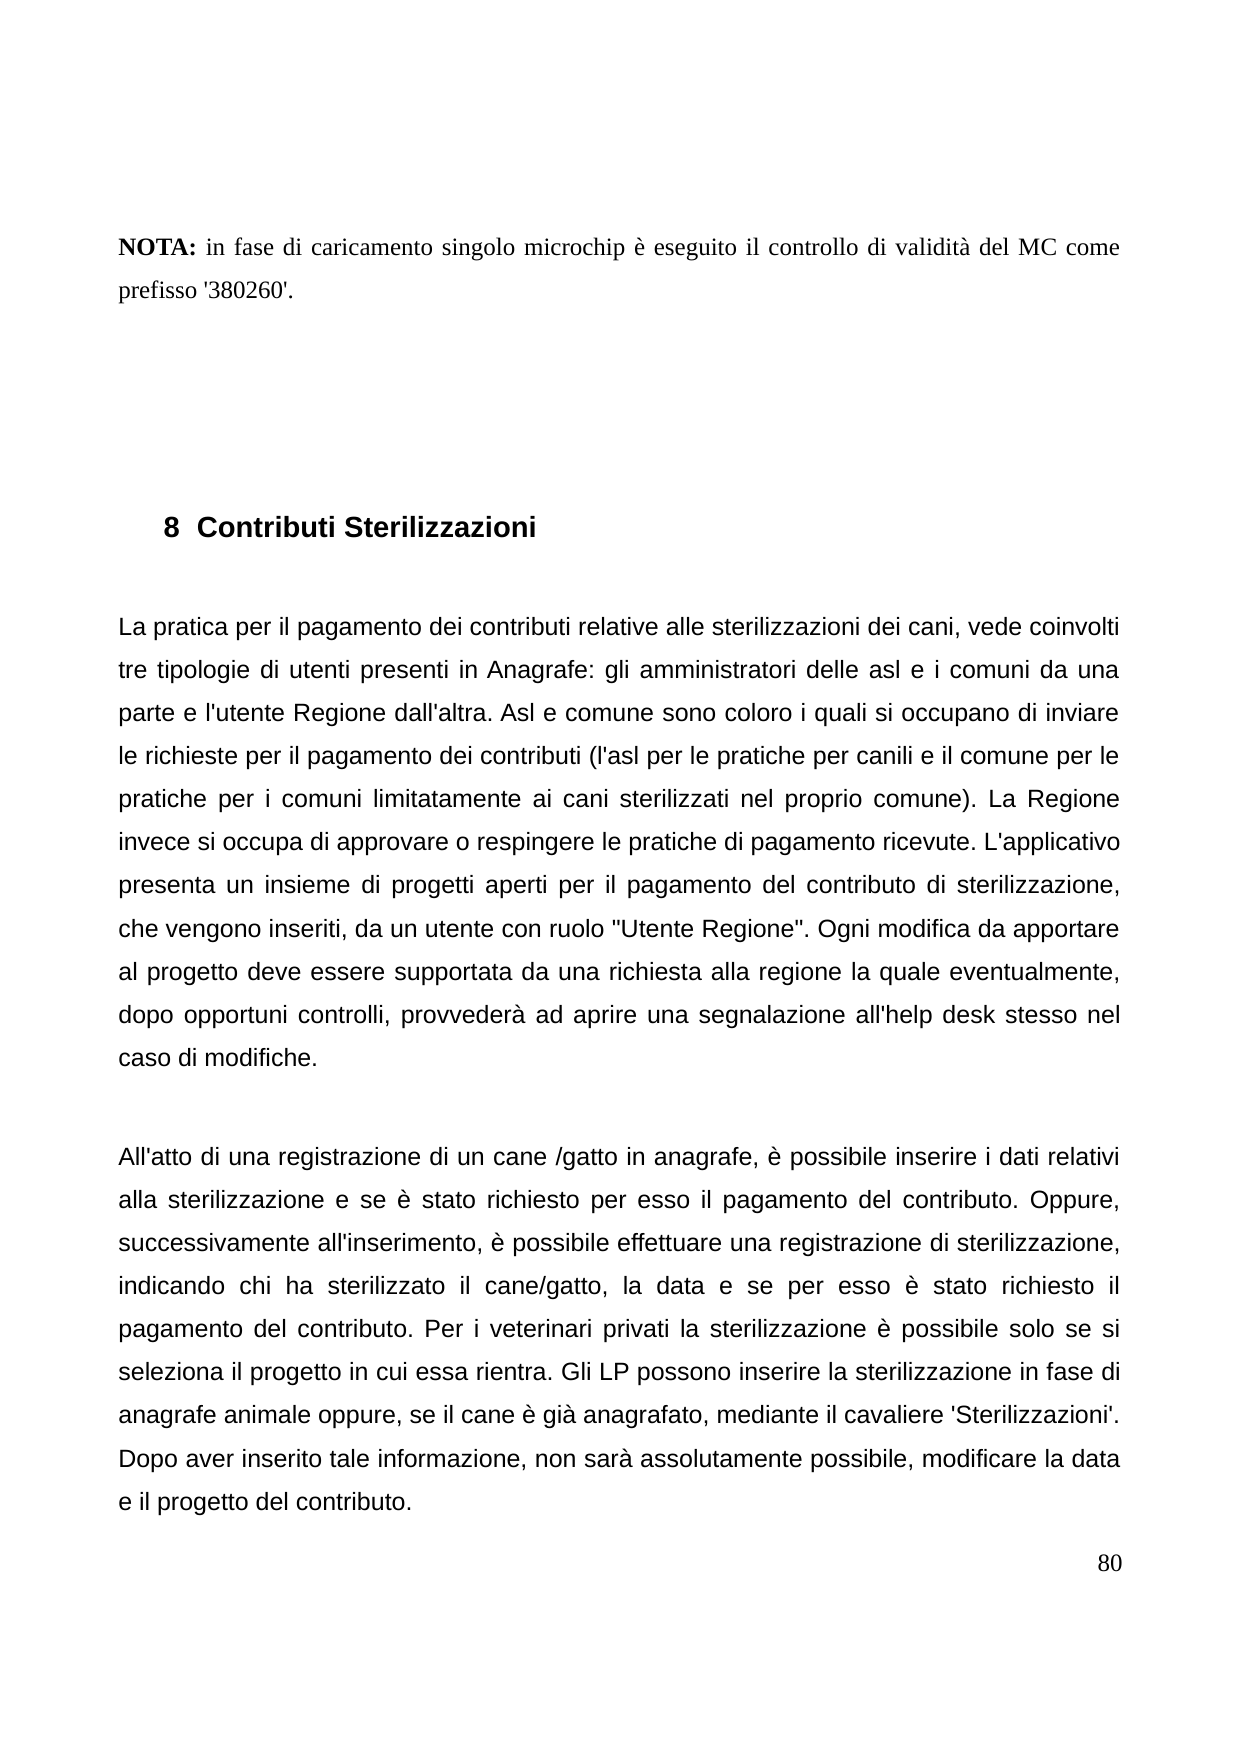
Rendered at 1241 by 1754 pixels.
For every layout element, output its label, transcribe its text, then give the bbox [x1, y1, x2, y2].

subtitle Contributi Sterilizzazioni [155, 510, 1122, 544]
text All'atto di una registrazione di un cane /gatto in anagrafe, è possibile inserire i dati relativi alla sterilizzazione e se è stato richiesto per esso il pagamento del contributo. Oppure, successivamente all'inserimento, è possibile effettuare una registrazione di sterilizzazione, indicando chi ha sterilizzato il cane/gatto, la data e se per esso è stato richiesto il pagamento del contributo. Per i veterinari privati la sterilizzazione è possibile solo se si seleziona il progetto in cui essa rientra. Gli LP possono inserire la sterilizzazione in fase di anagrafe animale oppure, se il cane è già anagrafato, mediante il cavaliere 'Sterilizzazioni'. Dopo aver inserito tale informazione, non sarà assolutamente possibile, modificare la data e il progetto del contributo. [118, 1099, 1122, 1516]
text NOTA: in fase di caricamento singolo microchip è eseguito il controllo di validità del MC come prefisso '380260'. [118, 232, 1122, 304]
text La pratica per il pagamento dei contributi relative alle sterilizzazioni dei cani, vede coinvolti tre tipologie di utenti presenti in Anagrafe: gli amministratori delle asl e i comuni da una parte e l'utente Regione dall'altra. Asl e comune sono coloro i quali si occupano di inviare le richieste per il pagamento dei contributi (l'asl per le pratiche per canili e il comune per le pratiche per i comuni limitatamente ai cani sterilizzati nel proprio comune). La Regione invece si occupa di approvare o respingere le pratiche di pagamento ricevute. L'applicativo presenta un insieme di progetti aperti per il pagamento del contributo di sterilizzazione, che vengono inseriti, da un utente con ruolo "Utente Regione". Ogni modifica da apportare al progetto deve essere supportata da una richiesta alla regione la quale eventualmente, dopo opportuni controlli, provvederà ad aprire una segnalazione all'help desk stesso nel caso di modifiche. [118, 612, 1122, 1072]
